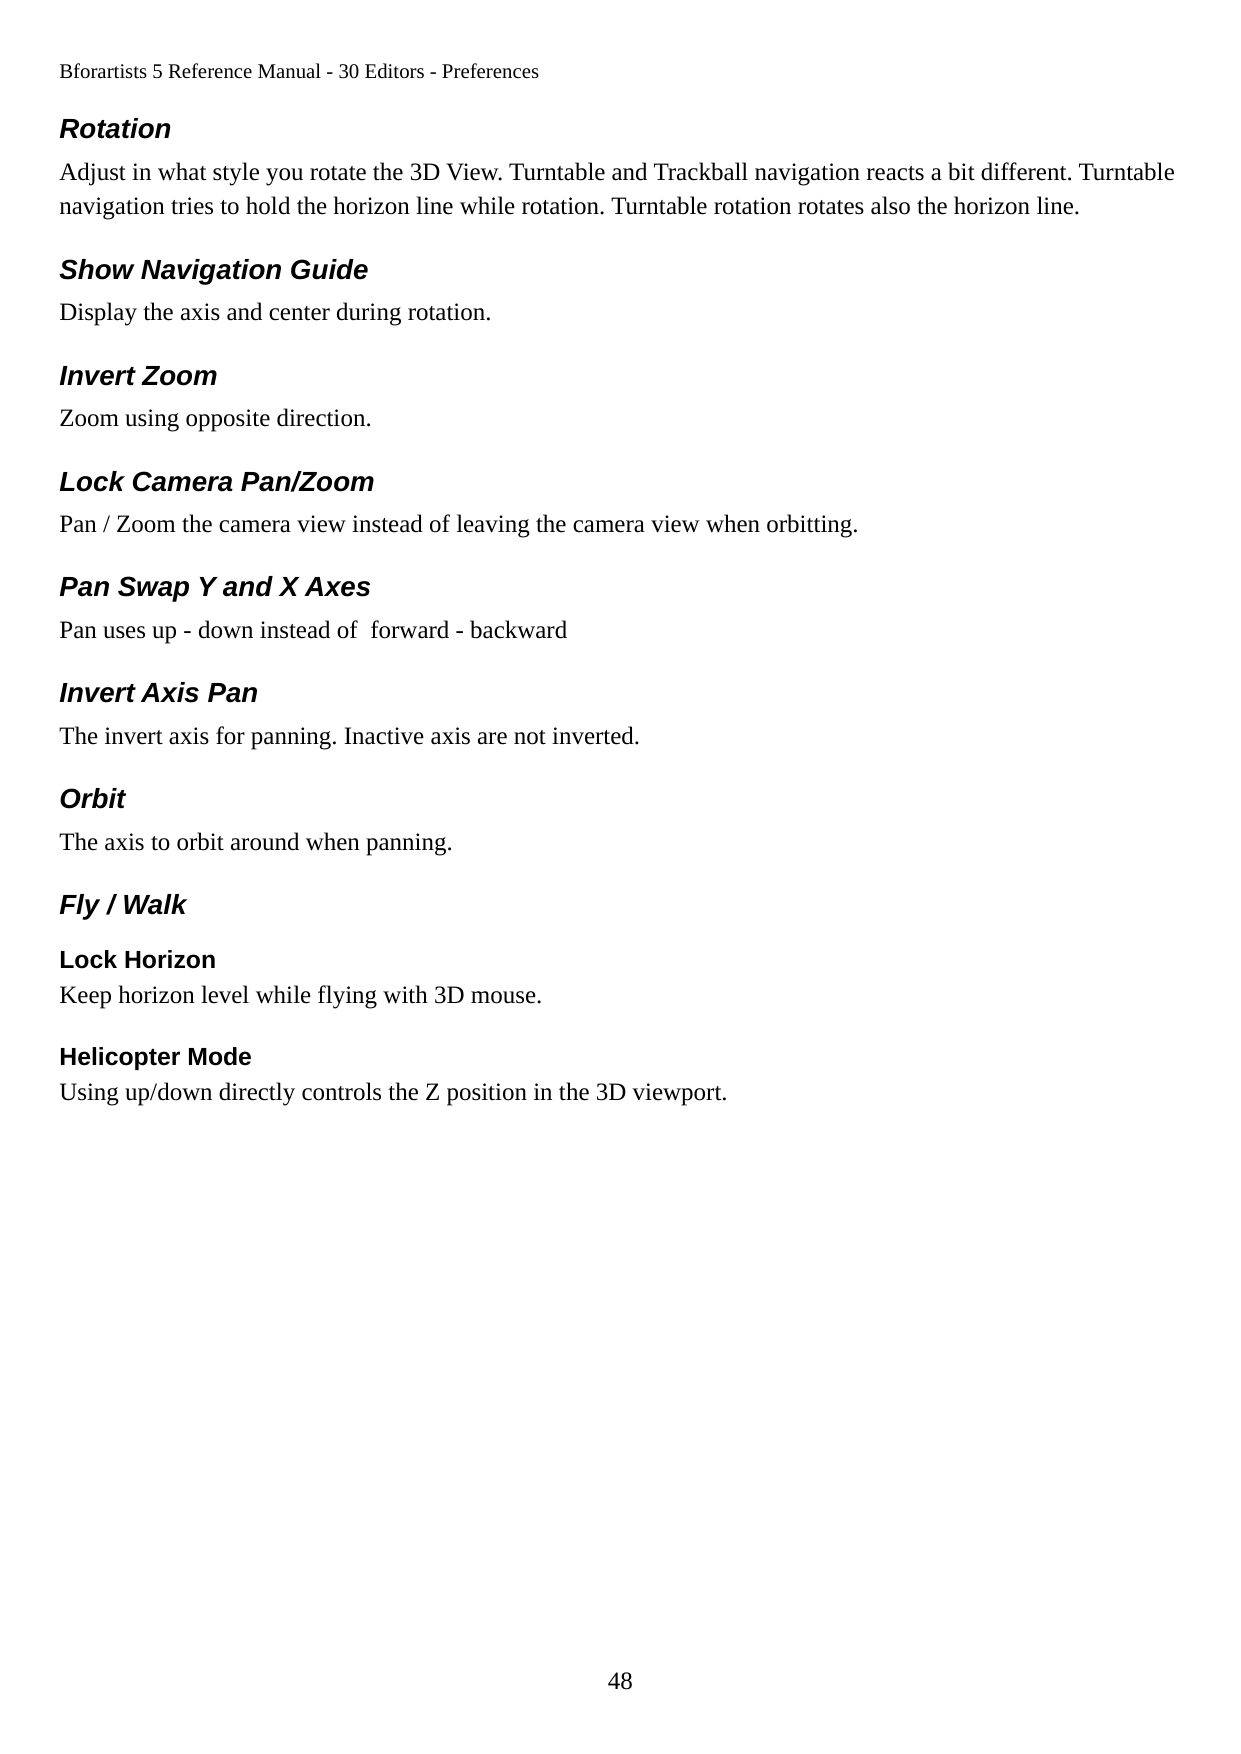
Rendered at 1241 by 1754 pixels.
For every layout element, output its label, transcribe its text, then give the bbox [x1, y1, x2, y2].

subtitle Show Navigation Guide [59, 253, 1181, 285]
text Pan / Zoom the camera view instead of leaving the camera view when orbitting. [59, 509, 1181, 538]
text Display the axis and center during rotation. [59, 297, 1181, 326]
subtitle Rotation [59, 113, 1181, 144]
subtitle Helicopter Mode [59, 1042, 1181, 1070]
subtitle Lock Camera Pan/Zoom [59, 465, 1181, 497]
subtitle Pan Swap Y and X Axes [59, 571, 1181, 603]
text Keep horizon level while flying with 3D mouse. [59, 980, 1181, 1009]
subtitle Orbit [59, 783, 1181, 814]
text The invert axis for panning. Inactive axis are not inverted. [59, 721, 1181, 750]
text Zoom using opposite direction. [59, 403, 1181, 432]
subtitle Lock Horizon [59, 946, 1181, 974]
subtitle Invert Axis Pan [59, 677, 1181, 709]
text Using up/down directly controls the Z position in the 3D viewport. [59, 1077, 1181, 1105]
text The axis to orbit around when panning. [59, 827, 1181, 856]
text Pan uses up - down instead of forward - backward [59, 615, 1181, 644]
subtitle Fly / Walk [59, 889, 1181, 921]
subtitle Invert Zoom [59, 359, 1181, 391]
text Adjust in what style you rotate the 3D View. Turntable and Trackball navigation reacts a bit different. Turntable navigation tries to hold the horizon line while rotation. Turntable rotation rotates also the horizon line. [59, 157, 1181, 220]
